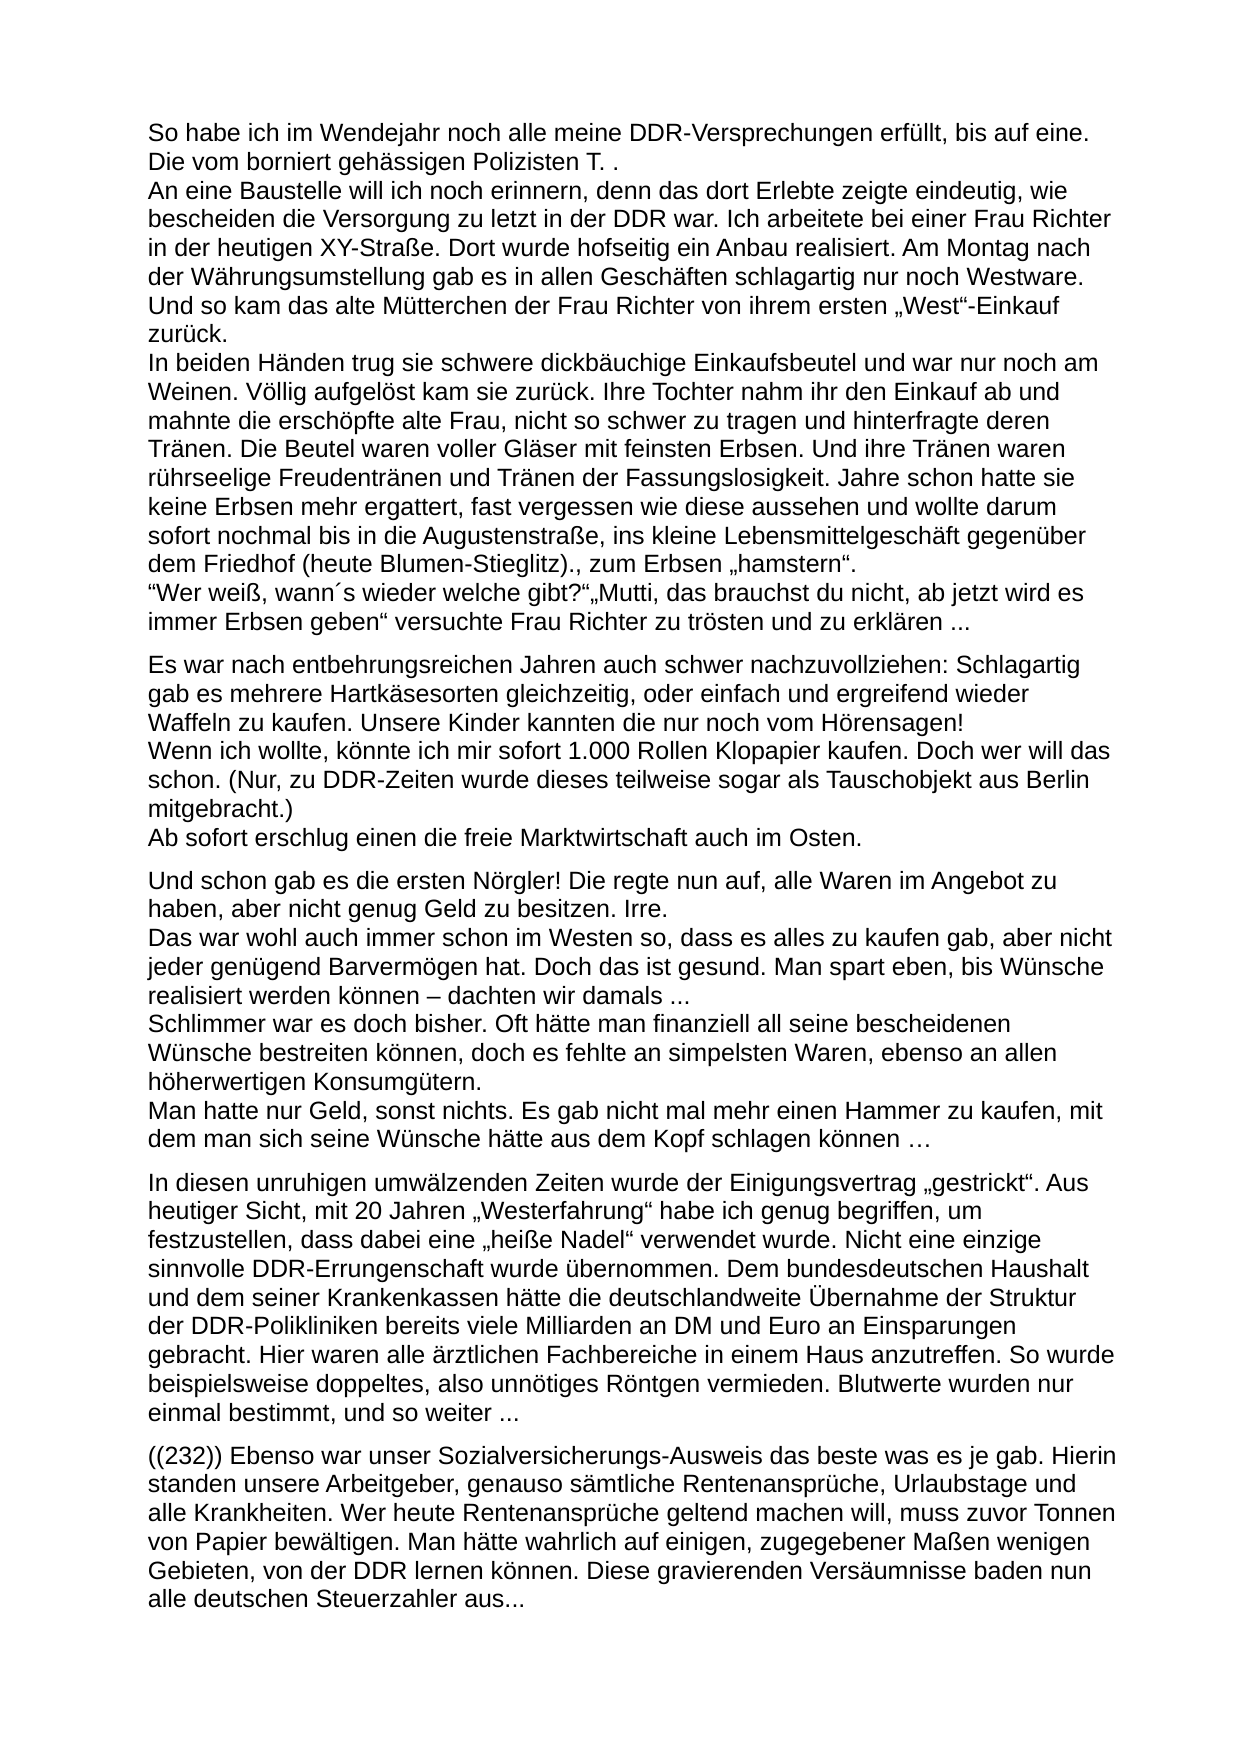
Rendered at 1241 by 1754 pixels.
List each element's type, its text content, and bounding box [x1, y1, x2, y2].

text In beiden Händen trug sie schwere dickbäuchige Einkaufsbeutel und war nur noch am Weinen. Völlig aufgelöst kam sie zurück. Ihre Tochter nahm ihr den Einkauf ab und mahnte die erschöpfte alte Frau, nicht so schwer zu tragen und hinterfragte deren Tränen. Die Beutel waren voller Gläser mit feinsten Erbsen. Und ihre Tränen waren rührseelige Freudentränen und Tränen der Fassungslosigkeit. Jahre schon hatte sie keine Erbsen mehr ergattert, fast vergessen wie diese aussehen und wollte darum sofort nochmal bis in die Augustenstraße, ins kleine Lebensmittelgeschäft gegenüber dem Friedhof (heute Blumen-Stieglitz)., zum Erbsen „hamstern“. [148, 348, 1119, 578]
text So habe ich im Wendejahr noch alle meine DDR-Versprechungen erfüllt, bis auf eine. Die vom borniert gehässigen Polizisten T. . [148, 118, 1119, 176]
text An eine Baustelle will ich noch erinnern, denn das dort Erlebte zeigte eindeutig, wie bescheiden die Versorgung zu letzt in der DDR war. Ich arbeitete bei einer Frau Richter in der heutigen XY-Straße. Dort wurde hofseitig ein Anbau realisiert. Am Montag nach der Währungsumstellung gab es in allen Geschäften schlagartig nur noch Westware. Und so kam das alte Mütterchen der Frau Richter von ihrem ersten „West“-Einkauf zurück. [148, 176, 1119, 348]
text In diesen unruhigen umwälzenden Zeiten wurde der Einigungsvertrag „gestrickt“. Aus heutiger Sicht, mit 20 Jahren „Westerfahrung“ habe ich genug begriffen, um festzustellen, dass dabei eine „heiße Nadel“ verwendet wurde. Nicht eine einzige sinnvolle DDR-Errungenschaft wurde übernommen. Dem bundesdeutschen Haushalt und dem seiner Krankenkassen hätte die deutschlandweite Übernahme der Struktur der DDR-Polikliniken bereits viele Milliarden an DM und Euro an Einsparungen gebracht. Hier waren alle ärztlichen Fachbereiche in einem Haus anzutreffen. So wurde beispielsweise doppeltes, also unnötiges Röntgen vermieden. Blutwerte wurden nur einmal bestimmt, und so weiter ... [148, 1167, 1119, 1426]
text ((232)) Ebenso war unser Sozialversicherungs-Ausweis das beste was es je gab. Hierin standen unsere Arbeitgeber, genauso sämtliche Rentenansprüche, Urlaubstage und alle Krankheiten. Wer heute Rentenansprüche geltend machen will, muss zuvor Tonnen von Papier bewältigen. Man hätte wahrlich auf einigen, zugegebener Maßen wenigen Gebieten, von der DDR lernen können. Diese gravierenden Versäumnisse baden nun alle deutschen Steuerzahler aus... [148, 1441, 1119, 1613]
text Man hatte nur Geld, sonst nichts. Es gab nicht mal mehr einen Hammer zu kaufen, mit dem man sich seine Wünsche hätte aus dem Kopf schlagen können … [148, 1096, 1119, 1153]
text “Wer weiß, wann´s wieder welche gibt?“„Mutti, das brauchst du nicht, ab jetzt wird es immer Erbsen geben“ versuchte Frau Richter zu trösten und zu erklären ... [148, 578, 1119, 636]
text Schlimmer war es doch bisher. Oft hätte man finanziell all seine bescheidenen Wünsche bestreiten können, doch es fehlte an simpelsten Waren, ebenso an allen höherwertigen Konsumgütern. [148, 1009, 1119, 1096]
text Und schon gab es die ersten Nörgler! Die regte nun auf, alle Waren im Angebot zu haben, aber nicht genug Geld zu besitzen. Irre. [148, 866, 1119, 923]
text Das war wohl auch immer schon im Westen so, dass es alles zu kaufen gab, aber nicht jeder genügend Barvermögen hat. Doch das ist gesund. Man spart eben, bis Wünsche realisiert werden können – dachten wir damals ... [148, 923, 1119, 1009]
text Wenn ich wollte, könnte ich mir sofort 1.000 Rollen Klopapier kaufen. Doch wer will das schon. (Nur, zu DDR-Zeiten wurde dieses teilweise sogar als Tauschobjekt aus Berlin mitgebracht.) [148, 736, 1119, 822]
text Ab sofort erschlug einen die freie Marktwirtschaft auch im Osten. [148, 822, 1119, 851]
text Es war nach entbehrungsreichen Jahren auch schwer nachzuvollziehen: Schlagartig gab es mehrere Hartkäsesorten gleichzeitig, oder einfach und ergreifend wieder Waffeln zu kaufen. Unsere Kinder kannten die nur noch vom Hörensagen! [148, 650, 1119, 736]
